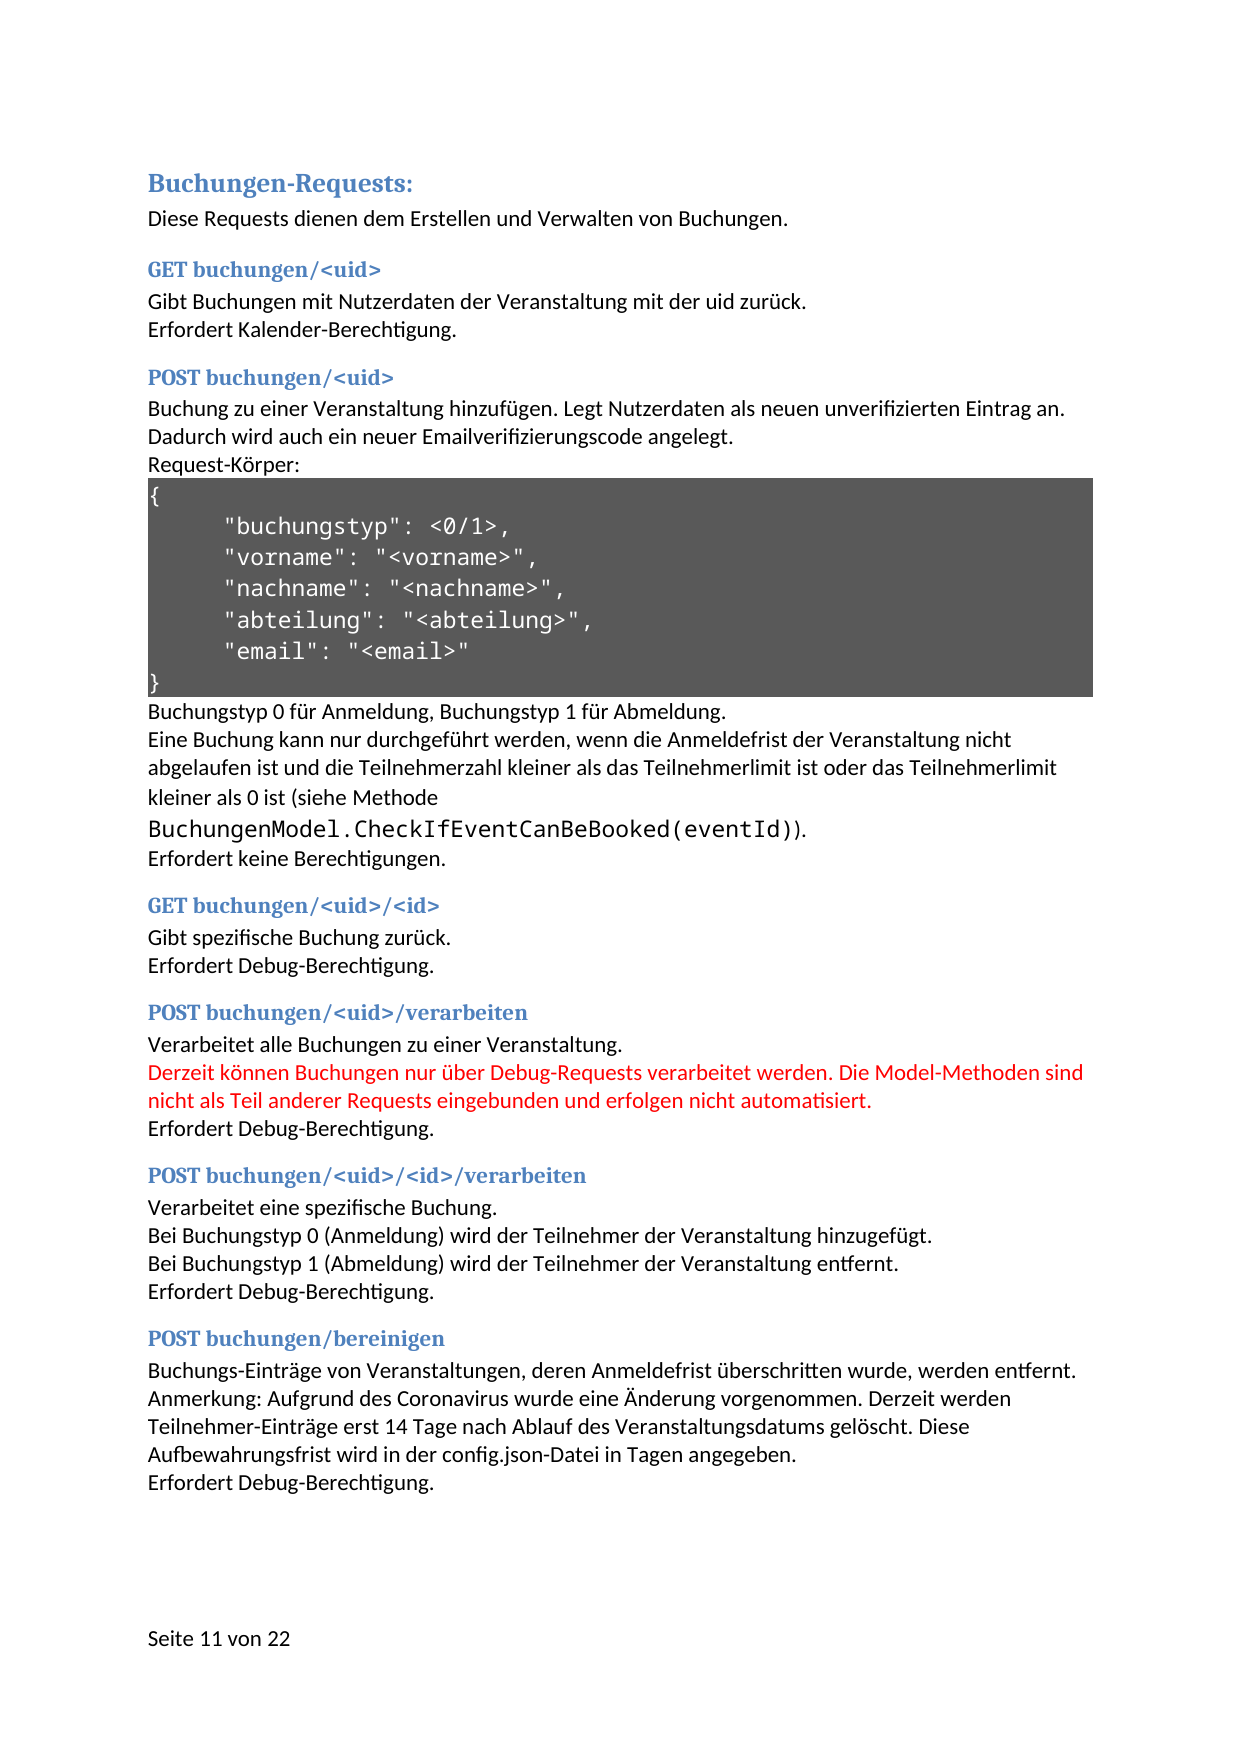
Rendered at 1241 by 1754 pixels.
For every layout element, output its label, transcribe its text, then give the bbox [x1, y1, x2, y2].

text Erfordert keine Berechtigungen. [148, 844, 1093, 872]
subtitle POST buchungen/<uid>/verarbeiten [148, 1000, 1093, 1026]
text "email": "<email>" [148, 635, 1093, 666]
subtitle POST buchungen/bereinigen [148, 1326, 1093, 1352]
text Verarbeitet eine spezifische Buchung. [148, 1193, 1093, 1221]
subtitle POST buchungen/<uid>/<id>/verarbeiten [148, 1163, 1093, 1189]
text Buchungstyp 0 für Anmeldung, Buchungstyp 1 für Abmeldung. [148, 697, 1093, 725]
text Erfordert Debug-Berechtigung. [148, 1277, 1093, 1305]
text Buchungs-Einträge von Veranstaltungen, deren Anmeldefrist überschritten wurde, werden entfernt. [148, 1356, 1093, 1384]
text Request-Körper: [148, 451, 1093, 478]
text Verarbeitet alle Buchungen zu einer Veranstaltung. [148, 1030, 1093, 1058]
text Erfordert Debug-Berechtigung. [148, 1468, 1093, 1496]
text } [148, 666, 1093, 697]
text "vorname": "<vorname>", [148, 541, 1093, 572]
text "nachname": "<nachname>", [148, 572, 1093, 603]
text Erfordert Debug-Berechtigung. [148, 1114, 1093, 1142]
text Gibt Buchungen mit Nutzerdaten der Veranstaltung mit der uid zurück. [148, 287, 1093, 315]
text Erfordert Kalender-Berechtigung. [148, 315, 1093, 343]
text Diese Requests dienen dem Erstellen und Verwalten von Buchungen. [148, 204, 1093, 232]
text Derzeit können Buchungen nur über Debug-Requests verarbeitet werden. Die Model-Methoden sind nicht als Teil anderer Requests eingebunden und erfolgen nicht automatisiert. [148, 1058, 1093, 1114]
text Bei Buchungstyp 1 (Abmeldung) wird der Teilnehmer der Veranstaltung entfernt. [148, 1249, 1093, 1277]
text Eine Buchung kann nur durchgeführt werden, wenn die Anmeldefrist der Veranstaltung nicht abgelaufen ist und die Teilnehmerzahl kleiner als das Teilnehmerlimit ist oder das Teilnehmerlimit kleiner als 0 ist (siehe Methode BuchungenModel.CheckIfEventCanBeBooked(eventId)). [148, 725, 1093, 844]
text Anmerkung: Aufgrund des Coronavirus wurde eine Änderung vorgenommen. Derzeit werden Teilnehmer-Einträge erst 14 Tage nach Ablauf des Veranstaltungsdatums gelöscht. Diese Aufbewahrungsfrist wird in der config.json-Datei in Tagen angegeben. [148, 1384, 1093, 1468]
subtitle Buchungen-Requests: [148, 168, 1093, 199]
text "abteilung": "<abteilung>", [148, 603, 1093, 635]
text { [148, 478, 1093, 510]
text Gibt spezifische Buchung zurück. [148, 923, 1093, 951]
text Bei Buchungstyp 0 (Anmeldung) wird der Teilnehmer der Veranstaltung hinzugefügt. [148, 1221, 1093, 1249]
text Buchung zu einer Veranstaltung hinzufügen. Legt Nutzerdaten als neuen unverifizierten Eintrag an. Dadurch wird auch ein neuer Emailverifizierungscode angelegt. [148, 394, 1093, 451]
subtitle GET buchungen/<uid> [148, 257, 1093, 283]
text "buchungstyp": <0/1>, [148, 510, 1093, 541]
subtitle POST buchungen/<uid> [148, 364, 1093, 391]
subtitle GET buchungen/<uid>/<id> [148, 893, 1093, 919]
text Erfordert Debug-Berechtigung. [148, 951, 1093, 979]
